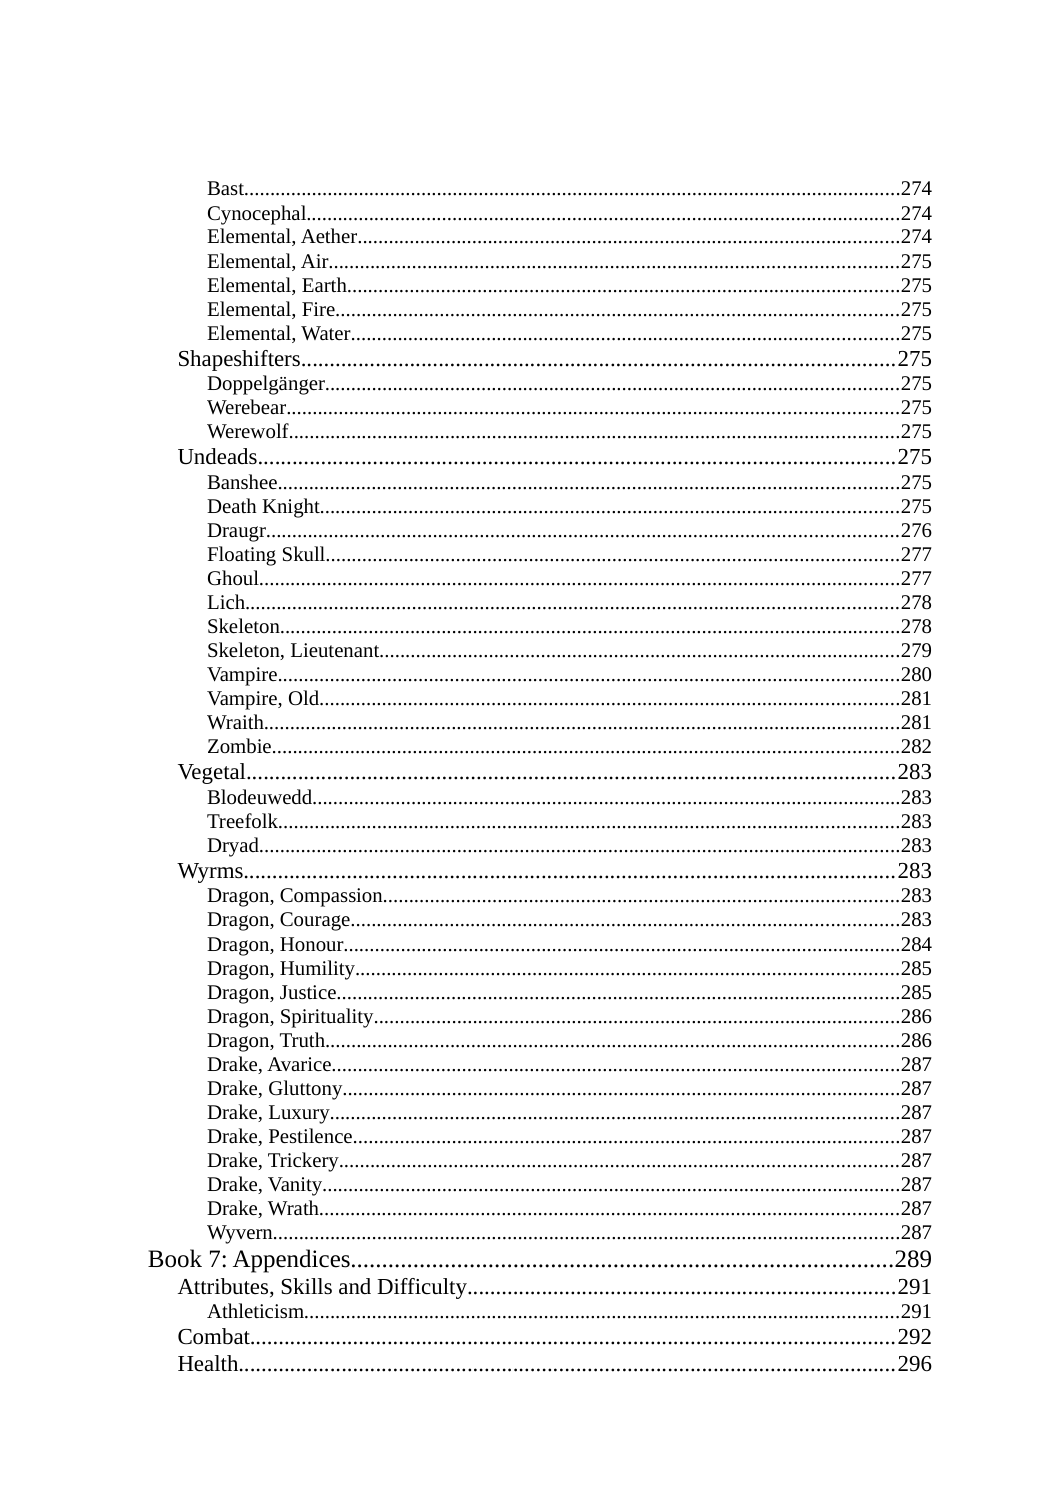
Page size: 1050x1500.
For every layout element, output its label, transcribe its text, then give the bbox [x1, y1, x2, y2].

text Dragon, Justice 285 [207, 979, 932, 1004]
text Drake, Avarice 287 [207, 1052, 932, 1076]
text Dragon, Honour 284 [207, 931, 932, 956]
text Werebear 275 [207, 395, 932, 419]
text Wraith 281 [207, 710, 932, 734]
text Vampire 280 [207, 662, 932, 686]
text Banshee 275 [207, 470, 932, 494]
text Drake, Wrath 287 [207, 1196, 932, 1220]
text Draugr 276 [207, 518, 932, 542]
text Athleticism 291 [207, 1299, 932, 1323]
text Dragon, Spirituality 286 [207, 1004, 932, 1028]
text Death Knight 275 [207, 494, 932, 518]
text Dragon, Humility 285 [207, 956, 932, 979]
text Bast 274 [207, 176, 932, 200]
text Drake, Gluttony 287 [207, 1076, 932, 1100]
text Vampire, Old 281 [207, 686, 932, 710]
text Drake, Vanity 287 [207, 1172, 932, 1196]
text Drake, Luxury 287 [207, 1100, 932, 1124]
text Attributes, Skills and Difficulty 291 [177, 1273, 932, 1299]
text Drake, Trickery 287 [207, 1148, 932, 1172]
text Book 7: Appendices 289 [148, 1244, 932, 1273]
text Elemental, Fire 275 [207, 297, 932, 321]
text Combat 292 [177, 1323, 932, 1350]
text Doppelgänger 275 [207, 371, 932, 395]
text Dryad 283 [207, 833, 932, 857]
text Ghoul 277 [207, 566, 932, 590]
text Lich 278 [207, 590, 932, 614]
text Floating Skull 277 [207, 542, 932, 566]
text Shapeshifters 275 [177, 345, 932, 371]
text Elemental, Air 275 [207, 248, 932, 273]
text Dragon, Courage 283 [207, 907, 932, 931]
text Cynocephal 274 [207, 200, 932, 224]
text Dragon, Compassion 283 [207, 883, 932, 907]
text Treefolk 283 [207, 809, 932, 833]
text Vegetal 283 [177, 758, 932, 785]
text Wyrms 283 [177, 857, 932, 883]
text Skeleton 278 [207, 614, 932, 638]
text Elemental, Aether 274 [207, 224, 932, 248]
text Health 296 [177, 1350, 932, 1376]
text Wyvern 287 [207, 1220, 932, 1244]
text Skeleton, Lieutenant 279 [207, 638, 932, 662]
text Dragon, Truth 286 [207, 1028, 932, 1052]
text Blodeuwedd 283 [207, 785, 932, 809]
text Drake, Pestilence 287 [207, 1124, 932, 1148]
text Elemental, Water 275 [207, 321, 932, 345]
text Undeads 275 [177, 443, 932, 470]
text Elemental, Earth 275 [207, 273, 932, 297]
text Werewolf 275 [207, 419, 932, 443]
text Zombie 282 [207, 734, 932, 758]
